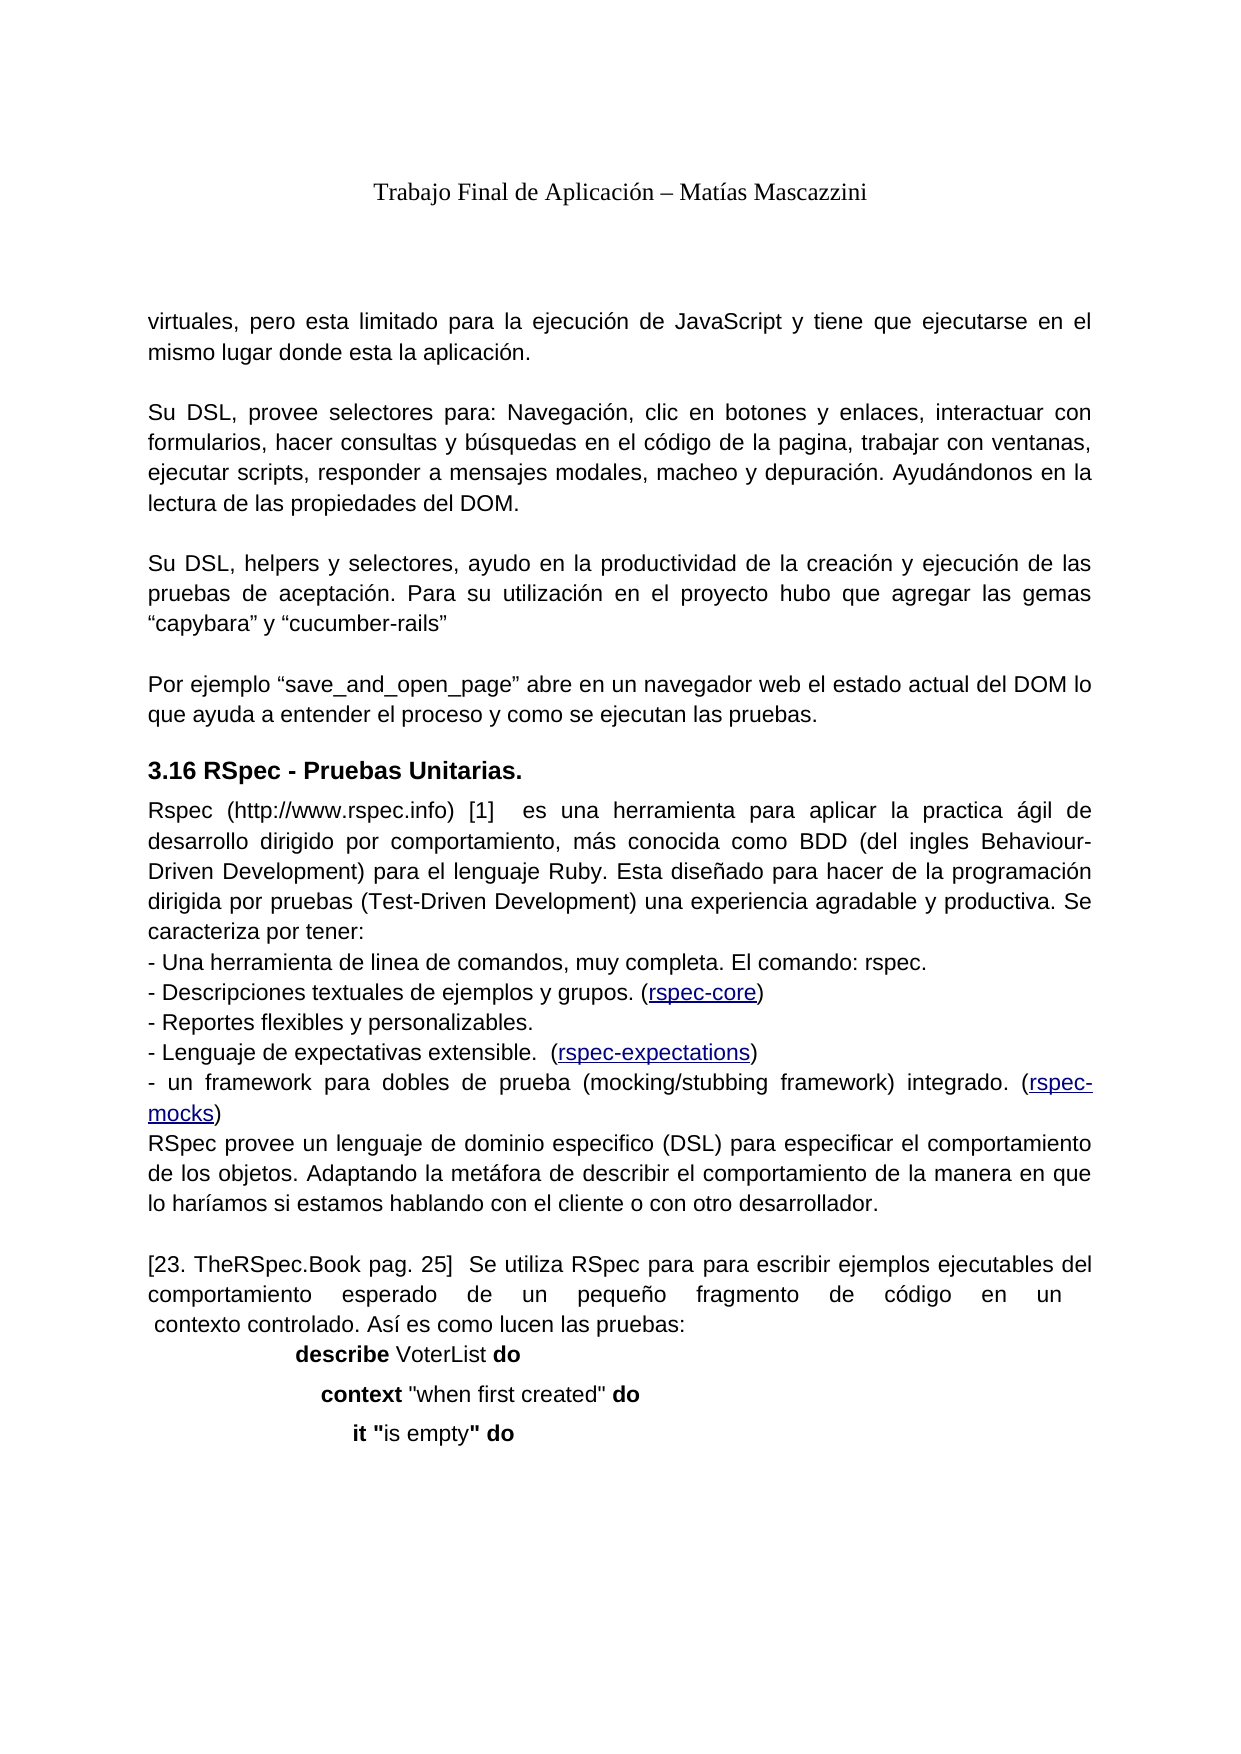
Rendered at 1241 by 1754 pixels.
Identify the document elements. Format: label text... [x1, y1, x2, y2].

text - Una herramienta de linea de comandos, muy completa. El comando: rspec. [148, 948, 1093, 975]
text Rspec (http://www.rspec.info) [1] es una herramienta para aplicar la practica ágil de desarrollo dirigido por comportamiento, más conocida como BDD (del ingles Behaviour-Driven Development) para el lenguaje Ruby. Esta diseñado para hacer de la programación dirigida por pruebas (Test-Driven Development) una experiencia agradable y productiva. Se caracteriza por tener: [148, 797, 1093, 945]
text - Descripciones textuales de ejemplos y grupos. (rspec-core) [148, 979, 1093, 1005]
subtitle 3.16 RSpec - Pruebas Unitarias. [148, 756, 1093, 785]
text Su DSL, provee selectores para: Navegación, clic en botones y enlaces, interactuar con formularios, hacer consultas y búsquedas en el código de la pagina, trabajar con ventanas, ejecutar scripts, responder a mensajes modales, macheo y depuración. Ayudándonos en la lectura de las propiedades del DOM. [148, 399, 1093, 516]
text - Lenguaje de expectativas extensible. (rspec-expectations) [148, 1039, 1093, 1066]
text - un framework para dobles de prueba (mocking/stubbing framework) integrado. (rspec-mocks) [148, 1069, 1093, 1126]
text context "when first created" do [295, 1381, 1093, 1407]
text virtuales, pero esta limitado para la ejecución de JavaScript y tiene que ejecutarse en el mismo lugar donde esta la aplicación. [148, 308, 1093, 365]
text Su DSL, helpers y selectores, ayudo en la productividad de la creación y ejecución de las pruebas de aceptación. Para su utilización en el proyecto hubo que agregar las gemas “capybara” y “cucumber-rails” [148, 550, 1093, 637]
text it "is empty" do [295, 1420, 1093, 1447]
text - Reportes flexibles y personalizables. [148, 1009, 1093, 1035]
text [23. TheRSpec.Book pag. 25] Se utiliza RSpec para para escribir ejemplos ejecutables del comportamiento esperado de un pequeño fragmento de código en un contexto controlado. Así es como lucen las pruebas: [148, 1251, 1093, 1337]
text RSpec provee un lenguaje de dominio especifico (DSL) para especificar el comportamiento de los objetos. Adaptando la metáfora de describir el comportamiento de la manera en que lo haríamos si estamos hablando con el cliente o con otro desarrollador. [148, 1130, 1093, 1217]
text Por ejemplo “save_and_open_page” abre en un navegador web el estado actual del DOM lo que ayuda a entender el proceso y como se ejecutan las pruebas. [148, 671, 1093, 727]
text describe VoterList do [295, 1341, 1093, 1368]
